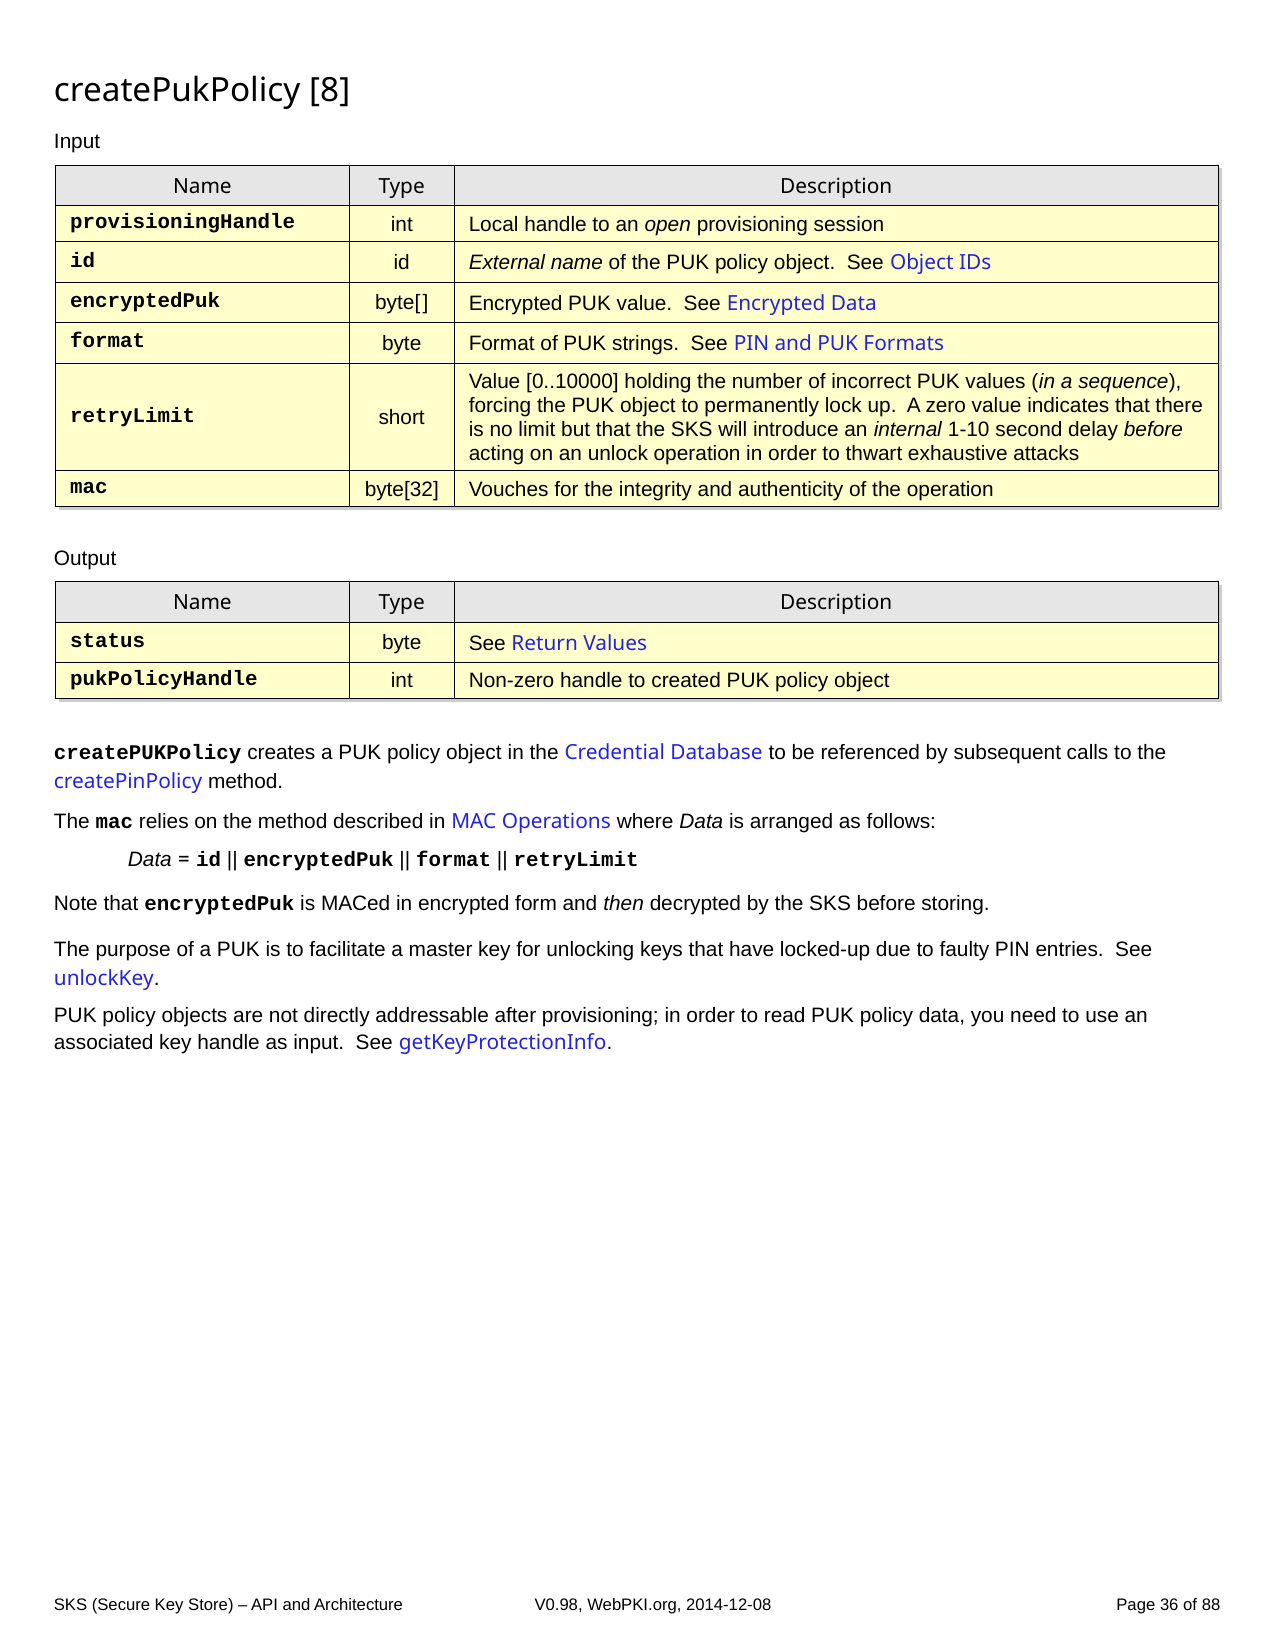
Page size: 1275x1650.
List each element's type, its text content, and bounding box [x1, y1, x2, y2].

table_cell short [350, 364, 454, 470]
table_cell pukPolicyHandle [56, 663, 349, 698]
table_header Type [350, 166, 454, 205]
table_header Type [350, 582, 454, 622]
table_cell External name of the PUK policy object. See Object IDs [455, 242, 1218, 282]
table_cell int [350, 663, 454, 698]
table_cell byte⁮[32] [350, 471, 454, 506]
table_cell status [56, 623, 349, 662]
table_cell provisioningHandle [56, 206, 349, 241]
text createPUKPolicy creates a PUK policy object in the Credential Database to be referenced by subsequent calls to the createPinPolicy method. [54, 737, 1221, 794]
table_cell Vouches for the integrity and authenticity of the operation [455, 471, 1218, 506]
text The mac relies on the method described in MAC Operations where Data is arranged as follows: [54, 806, 1221, 835]
table_cell int [350, 206, 454, 241]
table_cell byte [350, 323, 454, 362]
text Output [54, 546, 1221, 569]
table_header Name [56, 166, 349, 205]
table_cell id [56, 242, 349, 282]
text The purpose of a PUK is to facilitate a master key for unlocking keys that have locked-up due to faulty PIN entries. See unlockKey. [54, 934, 1221, 991]
table_cell Local handle to an open provisioning session [455, 206, 1218, 241]
text Data = id || encryptedPuk || format || retryLimit [54, 844, 1221, 872]
table_cell mac [56, 471, 349, 506]
table_cell format [56, 323, 349, 362]
table_cell retryLimit [56, 364, 349, 470]
table_cell Encrypted PUK value. See Encrypted Data [455, 283, 1218, 322]
table_cell Non-zero handle to created PUK policy object [455, 663, 1218, 698]
subtitle createPukPolicy [8] [54, 66, 1221, 111]
table_header Description [455, 166, 1218, 205]
text Note that encryptedPuk is MACed in encrypted form and then decrypted by the SKS before storing. [54, 890, 1221, 916]
table_cell Value [0..10000] holding the number of incorrect PUK values (in a sequence), forcing the PUK object to permanently lock up. A zero value indicates that there is no limit but that the SKS will introduce an internal 1‑10 second delay before acting on an unlock operation in order to thwart exhaustive attacks [455, 364, 1218, 470]
table_cell Format of PUK strings. See PIN and PUK Formats [455, 323, 1218, 362]
text Input [54, 129, 1221, 153]
table_cell byte [350, 623, 454, 662]
table_header Description [455, 582, 1218, 622]
table_header Name [56, 582, 349, 622]
table_cell See Return Values [455, 623, 1218, 662]
table_cell encryptedPuk [56, 283, 349, 322]
table_cell id [350, 242, 454, 282]
table_cell byte[ ] [350, 283, 454, 322]
text PUK policy objects are not directly addressable after provisioning; in order to read PUK policy data, you need to use an associated key handle as input. See getKeyProtectionInfo. [54, 1003, 1221, 1055]
